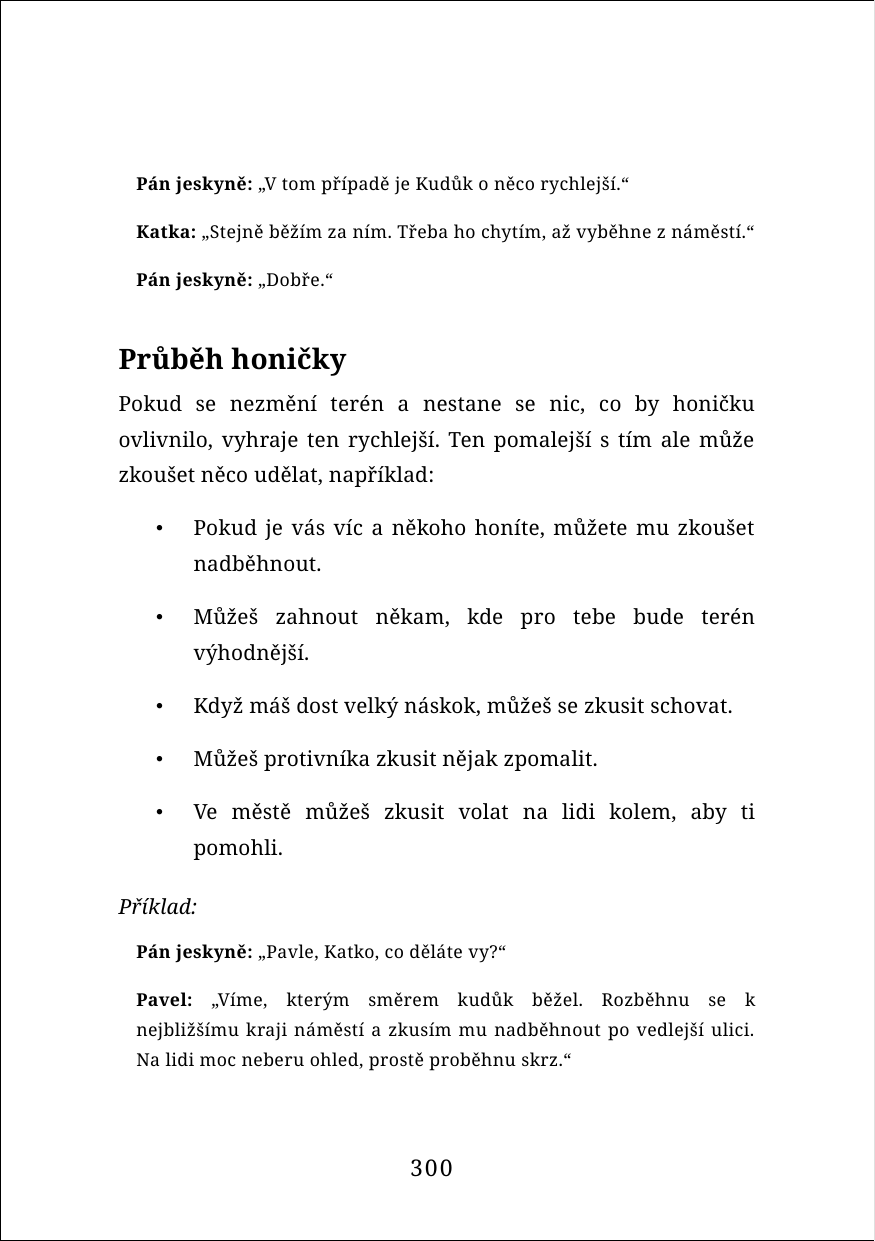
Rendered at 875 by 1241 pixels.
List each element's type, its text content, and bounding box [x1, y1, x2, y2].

text Pavel: „Víme, kterým směrem kudůk běžel. Rozběhnu se k nejbližšímu kraji náměstí a zkusím mu nadběhnout po vedlejší ulici. Na lidi moc neberu ohled, prostě proběhnu skrz.“ [136, 987, 756, 1072]
list Můžeš protivníka zkusit nějak zpomalit. [156, 744, 756, 773]
text Pán jeskyně: „Dobře.“ [136, 268, 756, 292]
list Pokud je vás víc a někoho honíte, můžete mu zkoušet nadběhnout. [156, 513, 756, 577]
list Když máš dost velký náskok, můžeš se zkusit schovat. [156, 691, 756, 719]
subtitle Průběh honičky [118, 339, 756, 377]
text Pán jeskyně: „V tom případě je Kudůk o něco rychlejší.“ [136, 172, 756, 196]
text Katka: „Stejně běžím za ním. Třeba ho chytím, až vyběhne z náměstí.“ [136, 220, 756, 244]
list Můžeš zahnout někam, kde pro tebe bude terén výhodnější. [156, 602, 756, 666]
list Ve městě můžeš zkusit volat na lidi kolem, aby ti pomohli. [156, 797, 756, 861]
text Pokud se nezmění terén a nestane se nic, co by honičku ovlivnilo, vyhraje ten rychlejší. Ten pomalejší s tím ale může zkoušet něco udělat, například: [118, 389, 756, 489]
text Pán jeskyně: „Pavle, Katko, co děláte vy?“ [136, 939, 756, 964]
text Příklad: [118, 892, 756, 921]
